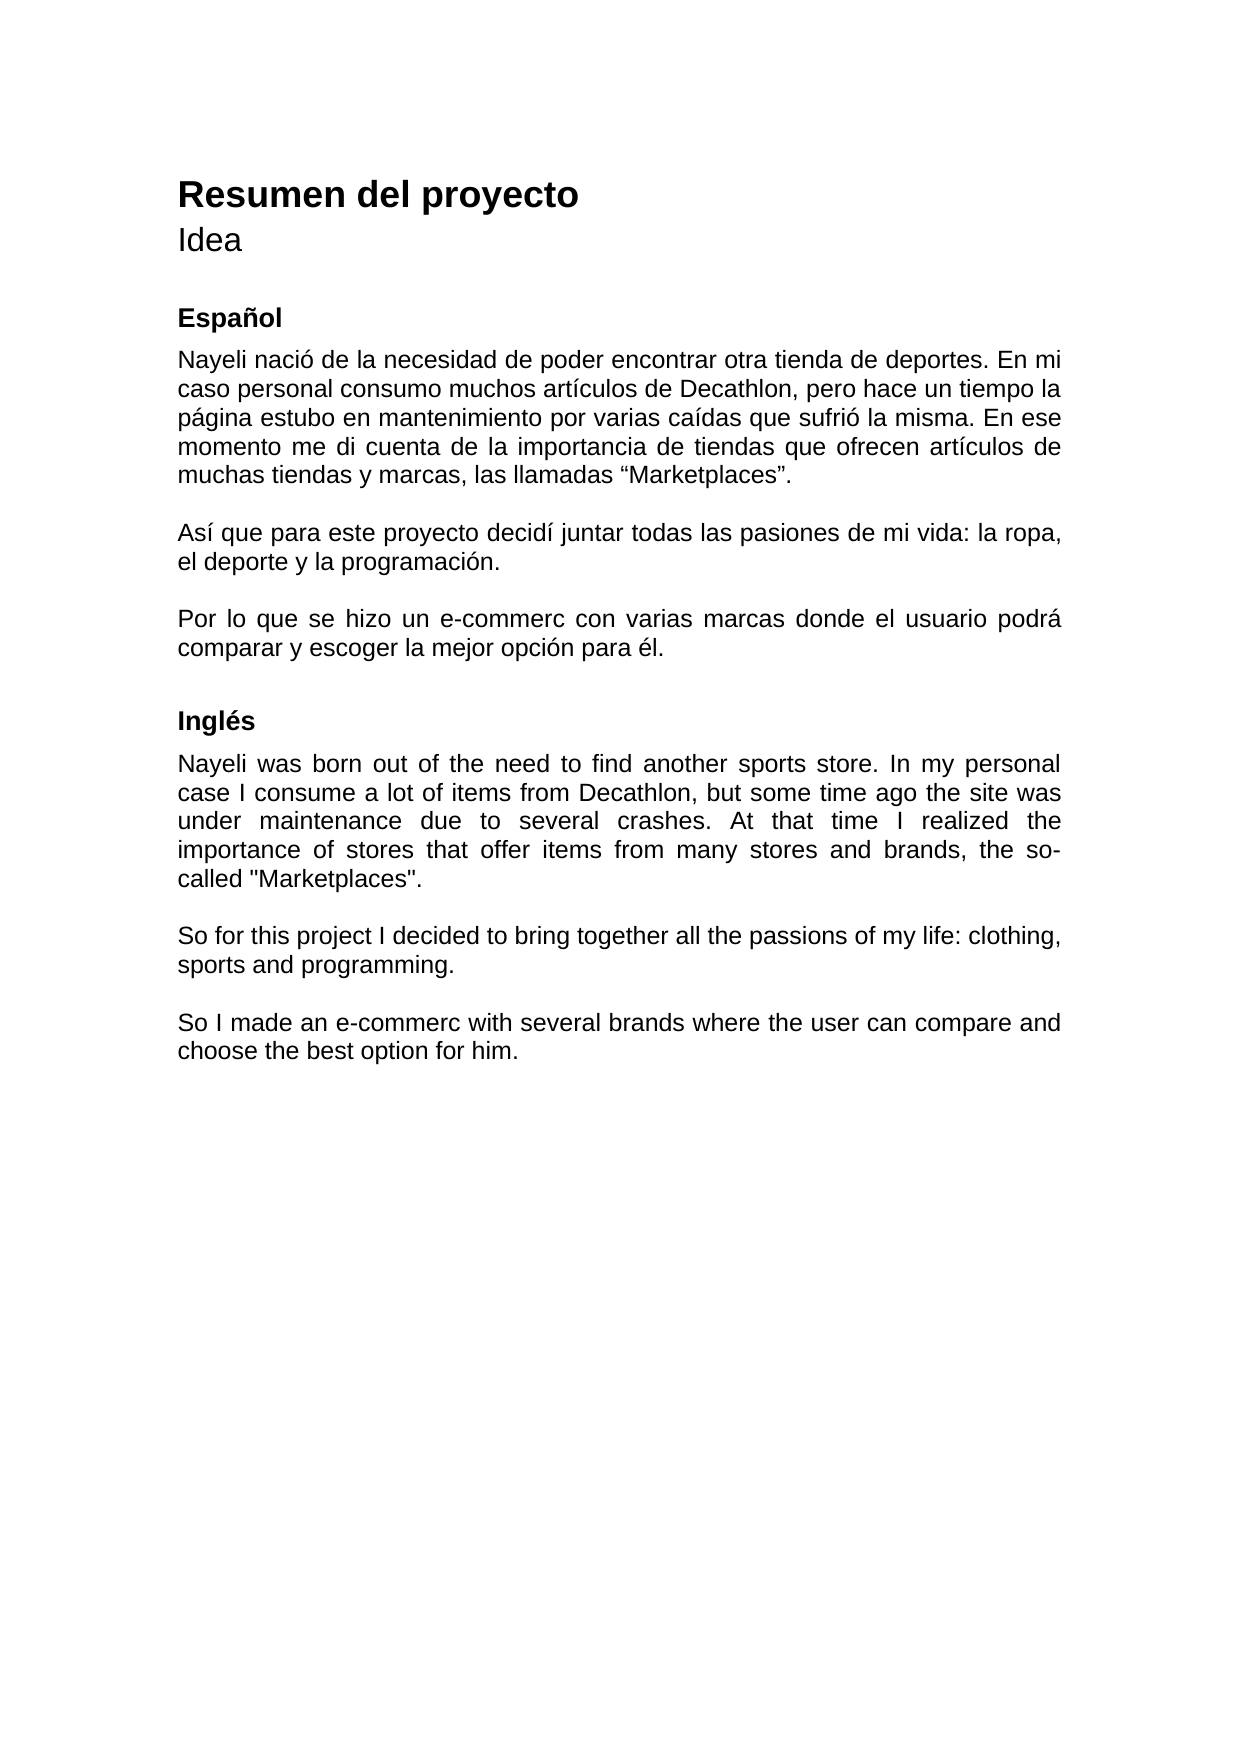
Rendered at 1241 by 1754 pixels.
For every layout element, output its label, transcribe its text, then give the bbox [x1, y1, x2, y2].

text Nayeli was born out of the need to find another sports store. In my personal case I consume a lot of items from Decathlon, but some time ago the site was under maintenance due to several crashes. At that time I realized the importance of stores that offer items from many stores and brands, the so-called "Marketplaces". [177, 749, 1063, 892]
text So for this project I decided to bring together all the passions of my life: clothing, sports and programming. [177, 921, 1063, 979]
subtitle Resumen del proyecto [177, 173, 1063, 216]
subtitle Inglés [177, 705, 1063, 736]
text So I made an e-commerc with several brands where the user can compare and choose the best option for him. [177, 1007, 1063, 1065]
subtitle Idea [177, 220, 1063, 258]
subtitle Español [177, 302, 1063, 333]
text Por lo que se hizo un e-commerc con varias marcas donde el usuario podrá comparar y escoger la mejor opción para él. [177, 604, 1063, 662]
text Así que para este proyecto decidí juntar todas las pasiones de mi vida: la ropa, el deporte y la programación. [177, 518, 1063, 575]
text Nayeli nació de la necesidad de poder encontrar otra tienda de deportes. En mi caso personal consumo muchos artículos de Decathlon, pero hace un tiempo la página estubo en mantenimiento por varias caídas que sufrió la misma. En ese momento me di cuenta de la importancia de tiendas que ofrecen artículos de muchas tiendas y marcas, las llamadas “Marketplaces”. [177, 345, 1063, 489]
